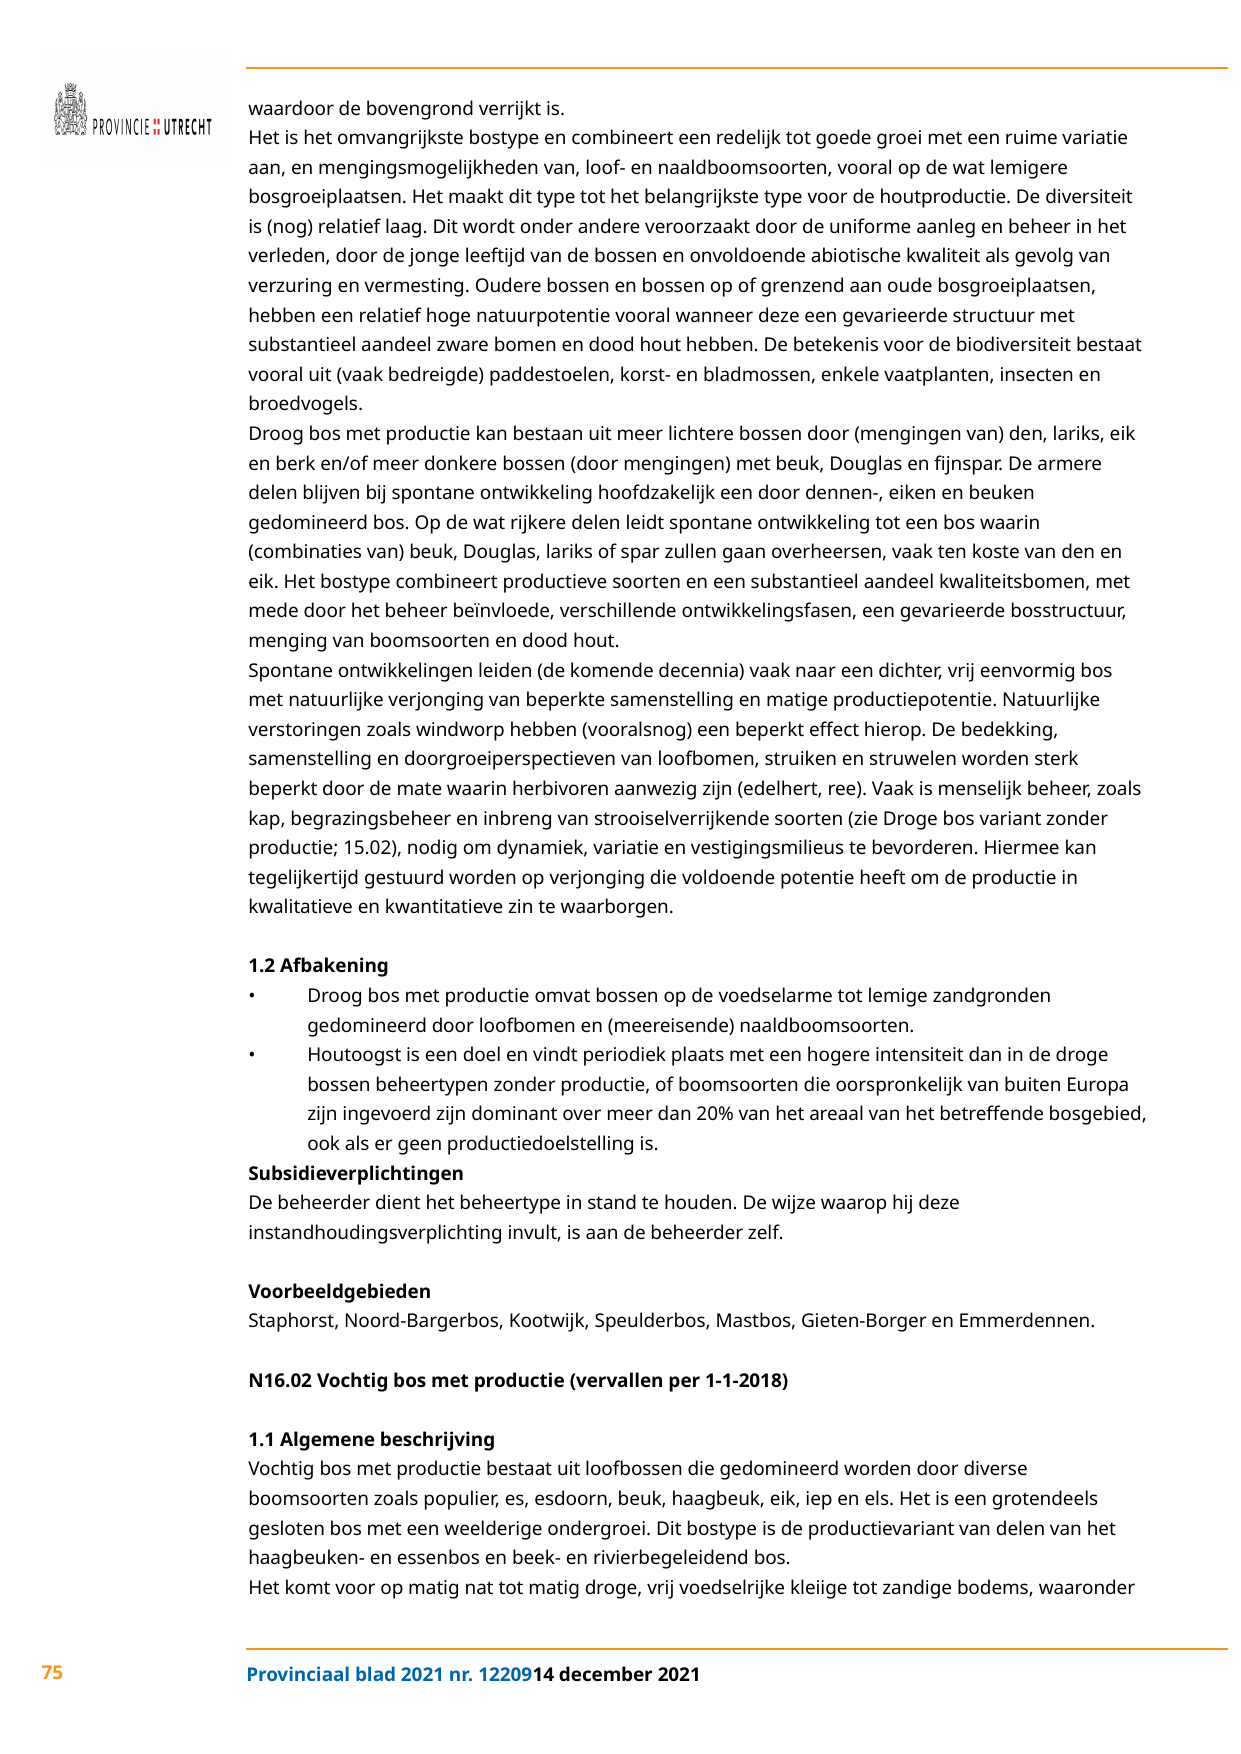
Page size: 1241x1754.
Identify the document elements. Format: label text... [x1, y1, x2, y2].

text Spontane ontwikkelingen leiden (de komende decennia) vaak naar een dichter, vrij eenvormig bos met natuurlijke verjonging van beperkte samenstelling en matige productiepotentie. Natuurlijke verstoringen zoals windworp hebben (vooralsnog) een beperkt effect hierop. De bedekking, samenstelling en doorgroeiperspectieven van loofbomen, struiken en struwelen worden sterk beperkt door de mate waarin herbivoren aanwezig zijn (edelhert, ree). Vaak is menselijk beheer, zoals kap, begrazingsbeheer en inbreng van strooiselverrijkende soorten (zie Droge bos variant zonder productie; 15.02), nodig om dynamiek, variatie en vestigingsmilieus te bevorderen. Hiermee kan tegelijkertijd gestuurd worden op verjonging die voldoende potentie heeft om de productie in kwalitatieve en kwantitatieve zin te waarborgen. [248, 657, 1152, 919]
text Voorbeeldgebieden [248, 1278, 1152, 1304]
picture [41, 47, 231, 172]
text Het is het omvangrijkste bostype en combineert een redelijk tot goede groei met een ruime variatie aan, en mengingsmogelijkheden van, loof- en naaldboomsoorten, vooral op de wat lemigere bosgroeiplaatsen. Het maakt dit type tot het belangrijkste type voor de houtproductie. De diversiteit is (nog) relatief laag. Dit wordt onder andere veroorzaakt door de uniforme aanleg en beheer in het verleden, door de jonge leeftijd van de bossen en onvoldoende abiotische kwaliteit als gevolg van verzuring en vermesting. Oudere bossen en bossen op of grenzend aan oude bosgroeiplaatsen, hebben een relatief hoge natuurpotentie vooral wanneer deze een gevarieerde structuur met substantieel aandeel zware bomen en dood hout hebben. De betekenis voor de biodiversiteit bestaat vooral uit (vaak bedreigde) paddestoelen, korst- en bladmossen, enkele vaatplanten, insecten en broedvogels. [248, 124, 1152, 416]
text Staphorst, Noord-Bargerbos, Kootwijk, Speulderbos, Mastbos, Gieten-Borger en Emmerdennen. [248, 1308, 1152, 1333]
text N16.02 Vochtig bos met productie (vervallen per 1-1-2018) [248, 1367, 1152, 1393]
text 1.2 Afbakening [248, 953, 1152, 978]
text Vochtig bos met productie bestaat uit loofbossen die gedomineerd worden door diverse boomsoorten zoals populier, es, esdoorn, beuk, haagbeuk, eik, iep en els. Het is een grotendeels gesloten bos met een weelderige ondergroei. Dit bostype is de productievariant van delen van het haagbeuken- en essenbos en beek- en rivierbegeleidend bos. [248, 1456, 1152, 1570]
list Droog bos met productie omvat bossen op de voedselarme tot lemige zandgronden gedomineerd door loofbomen en (meereisende) naaldboomsoorten. [248, 982, 1152, 1038]
text 1.1 Algemene beschrijving [248, 1426, 1152, 1452]
text Subsidieverplichtingen [248, 1160, 1152, 1186]
text Het komt voor op matig nat tot matig droge, vrij voedselrijke kleiige tot zandige bodems, waaronder [248, 1574, 1152, 1600]
text Droog bos met productie kan bestaan uit meer lichtere bossen door (mengingen van) den, lariks, eik en berk en/of meer donkere bossen (door mengingen) met beuk, Douglas en fijnspar. De armere delen blijven bij spontane ontwikkeling hoofdzakelijk een door dennen-, eiken en beuken gedomineerd bos. Op de wat rijkere delen leidt spontane ontwikkeling tot een bos waarin (combinaties van) beuk, Douglas, lariks of spar zullen gaan overheersen, vaak ten koste van den en eik. Het bostype combineert productieve soorten en een substantieel aandeel kwaliteitsbomen, met mede door het beheer beïnvloede, verschillende ontwikkelingsfasen, een gevarieerde bosstructuur, menging van boomsoorten en dood hout. [248, 420, 1152, 653]
list Houtoogst is een doel en vindt periodiek plaats met een hogere intensiteit dan in de droge bossen beheertypen zonder productie, of boomsoorten die oorspronkelijk van buiten Europa zijn ingevoerd zijn dominant over meer dan 20% van het areaal van het betreffende bosgebied, ook als er geen productiedoelstelling is. [248, 1041, 1152, 1156]
text waardoor de bovengrond verrijkt is. [248, 95, 1152, 121]
text De beheerder dient het beheertype in stand te houden. De wijze waarop hij deze instandhoudingsverplichting invult, is aan de beheerder zelf. [248, 1189, 1152, 1245]
